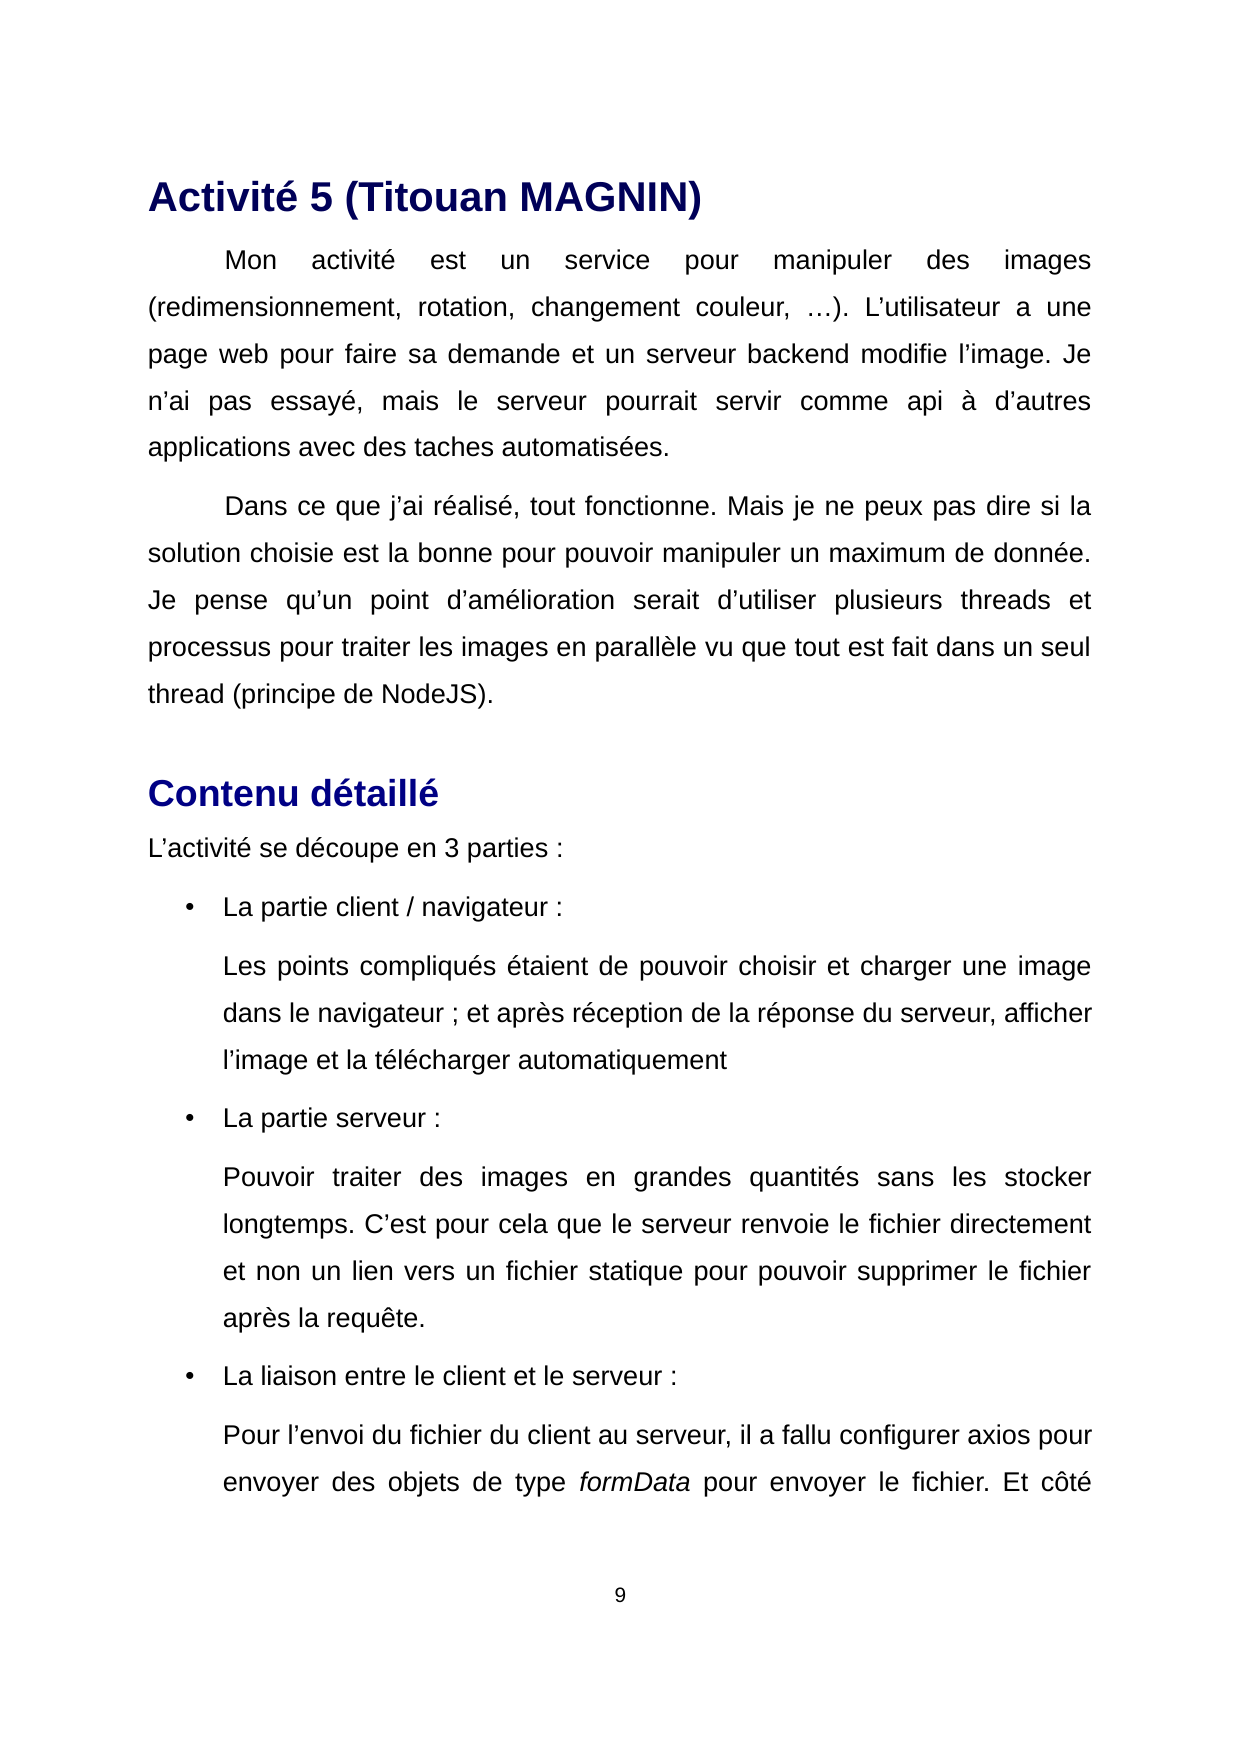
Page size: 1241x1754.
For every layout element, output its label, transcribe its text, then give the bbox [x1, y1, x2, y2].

list Pouvoir traiter des images en grandes quantités sans les stocker longtemps. C’est pour cela que le serveur renvoie le fichier directement et non un lien vers un fichier statique pour pouvoir supprimer le fichier après la requête. [185, 1161, 1093, 1333]
subtitle Contenu détaillé [148, 772, 1093, 815]
list Les points compliqués étaient de pouvoir choisir et charger une image dans le navigateur ; et après réception de la réponse du serveur, afficher l’image et la télécharger automatiquement [185, 950, 1093, 1075]
text L’activité se découpe en 3 parties : [148, 832, 1093, 864]
list La partie serveur : [185, 1102, 1093, 1134]
list La liaison entre le client et le serveur : [185, 1360, 1093, 1392]
list Pour l’envoi du fichier du client au serveur, il a fallu configurer axios pour envoyer des objets de type formData pour envoyer le fichier. Et côté [185, 1419, 1093, 1497]
list La partie client / navigateur : [185, 891, 1093, 922]
text Mon activité est un service pour manipuler des images (redimensionnement, rotation, changement couleur, …). L’utilisateur a une page web pour faire sa demande et un serveur backend modifie l’image. Je n’ai pas essayé, mais le serveur pourrait servir comme api à d’autres applications avec des taches automatisées. [148, 244, 1093, 463]
text Dans ce que j’ai réalisé, tout fonctionne. Mais je ne peux pas dire si la solution choisie est la bonne pour pouvoir manipuler un maximum de donnée. Je pense qu’un point d’amélioration serait d’utiliser plusieurs threads et processus pour traiter les images en parallèle vu que tout est fait dans un seul thread (principe de NodeJS). [148, 490, 1093, 709]
subtitle Activité 5 (Titouan MAGNIN) [148, 172, 1093, 220]
